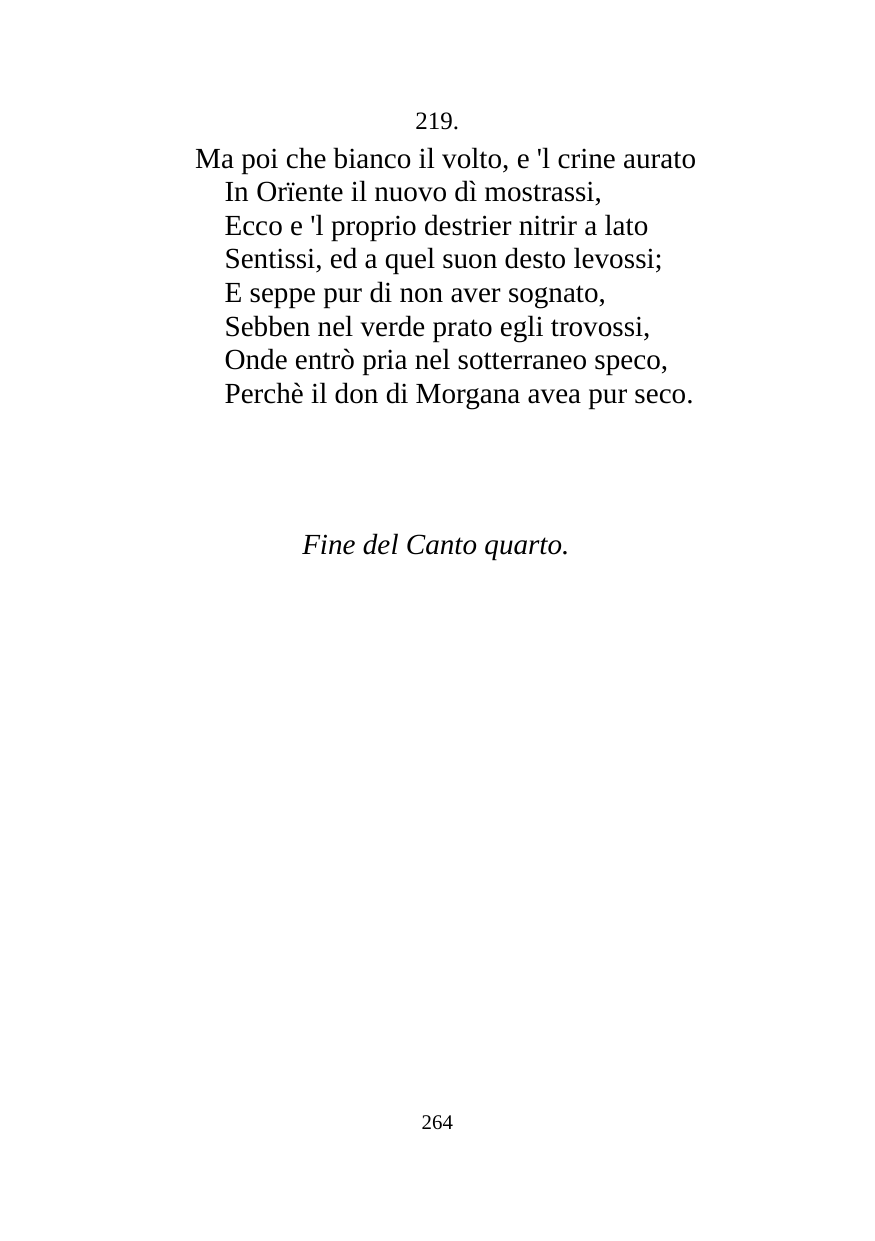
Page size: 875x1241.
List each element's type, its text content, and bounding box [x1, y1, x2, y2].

text Sebben nel verde prato egli trovossi, [224, 309, 768, 342]
text Sentissi, ed a quel suon desto levossi; [224, 242, 768, 275]
text Fine del Canto quarto. [106, 527, 768, 561]
text In Orïente il nuovo dì mostrassi, [224, 174, 768, 208]
text 219. [106, 106, 768, 135]
text Onde entrò pria nel sotterraneo speco, [224, 342, 768, 376]
text E seppe pur di non aver sognato, [224, 275, 768, 309]
text Ma poi che bianco il volto, e 'l crine aurato [195, 141, 768, 174]
text Ecco e 'l proprio destrier nitrir a lato [224, 208, 768, 242]
text Perchè il don di Morgana avea pur seco. [224, 376, 768, 409]
